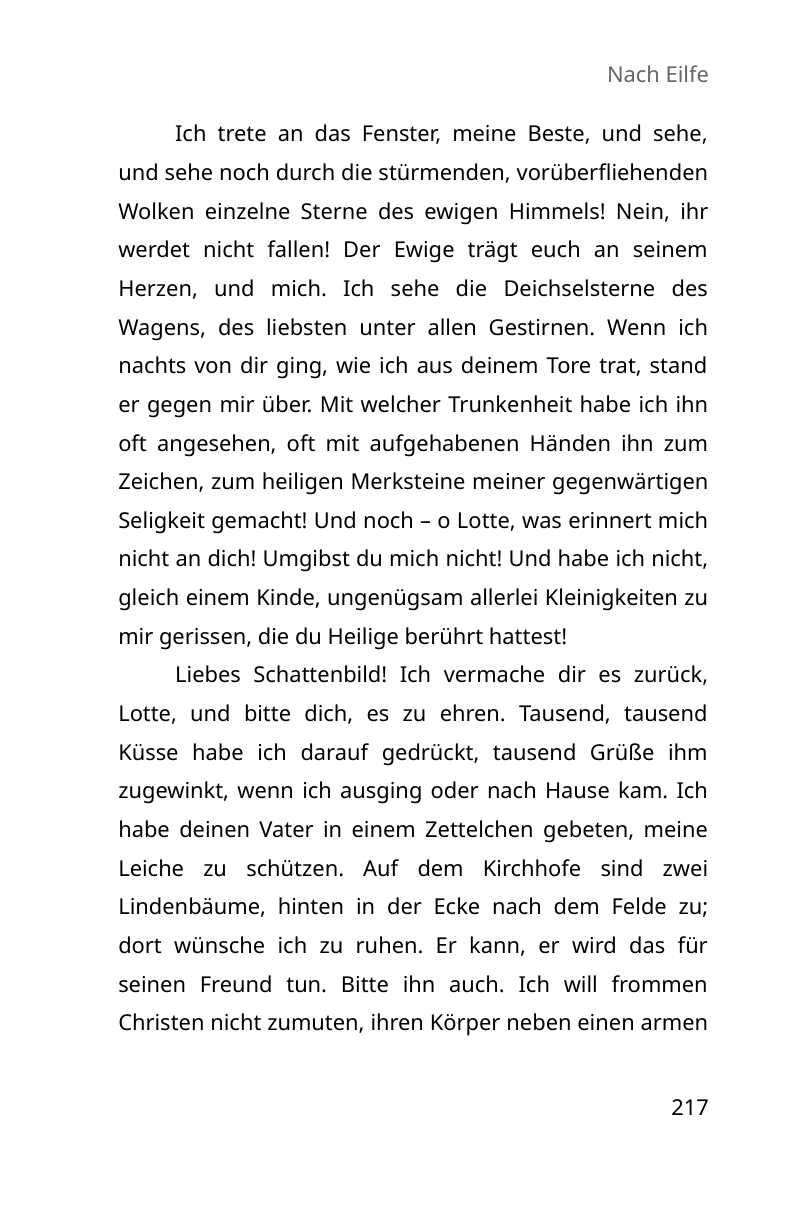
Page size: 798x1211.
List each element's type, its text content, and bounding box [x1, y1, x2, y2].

text Liebes Schattenbild! Ich vermache dir es zurück, Lotte, und bitte dich, es zu ehren. Tausend, tausend Küsse habe ich darauf gedrückt, tausend Grüße ihm zugewinkt, wenn ich ausging oder nach Hause kam. Ich habe deinen Vater in einem Zettelchen gebeten, meine Leiche zu schützen. Auf dem Kirchhofe sind zwei Lindenbäume, hinten in der Ecke nach dem Felde zu; dort wünsche ich zu ruhen. Er kann, er wird das für seinen Freund tun. Bitte ihn auch. Ich will frommen Christen nicht zumuten, ihren Körper neben einen armen [118, 659, 709, 1037]
text Ich trete an das Fenster, meine Beste, und sehe, und sehe noch durch die stürmenden, vorüberfliehenden Wolken einzelne Sterne des ewigen Himmels! Nein, ihr werdet nicht fallen! Der Ewige trägt euch an seinem Herzen, und mich. Ich sehe die Deichselsterne des Wagens, des liebsten unter allen Gestirnen. Wenn ich nachts von dir ging, wie ich aus deinem Tore trat, stand er gegen mir über. Mit welcher Trunkenheit habe ich ihn oft angesehen, oft mit aufgehabenen Händen ihn zum Zeichen, zum heiligen Merksteine meiner gegenwärtigen Seligkeit gemacht! Und noch – o Lotte, was erinnert mich nicht an dich! Umgibst du mich nicht! Und habe ich nicht, gleich einem Kinde, ungenügsam allerlei Kleinigkeiten zu mir gerissen, die du Heilige berührt hattest! [118, 118, 709, 651]
